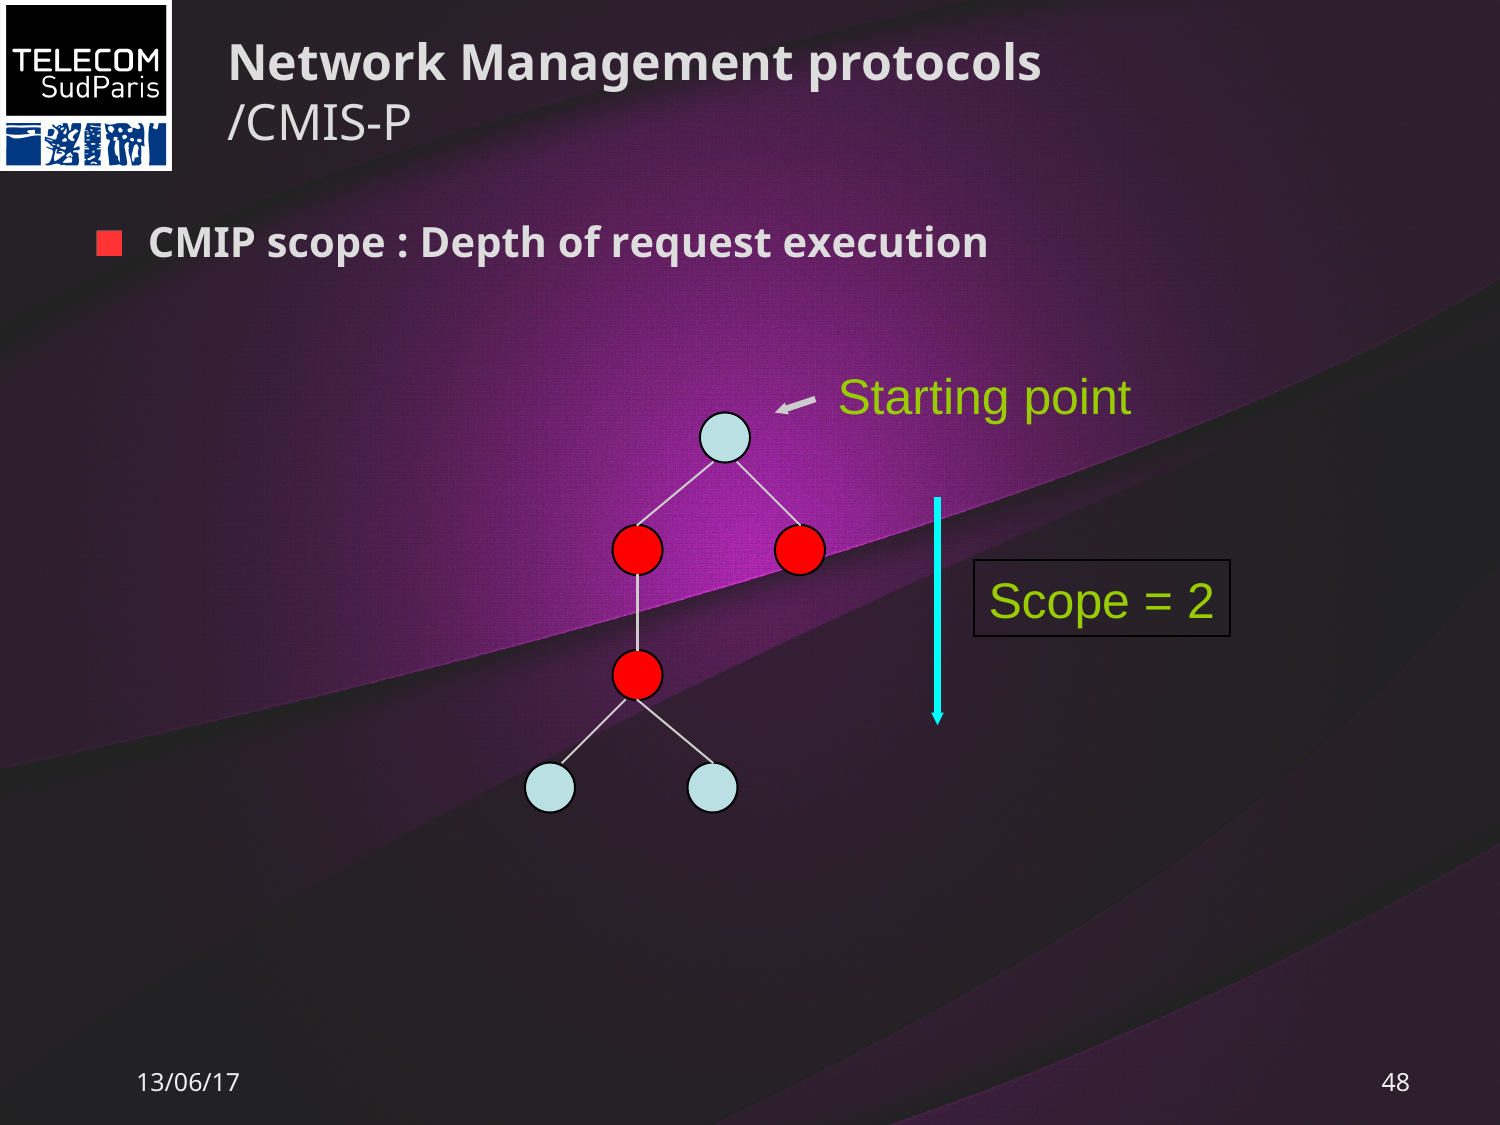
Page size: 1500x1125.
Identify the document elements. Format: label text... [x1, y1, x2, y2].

text_box [687, 762, 738, 813]
text_box [774, 525, 826, 576]
text_box [612, 525, 663, 575]
text_box [524, 762, 576, 813]
text_box [612, 650, 663, 700]
text_box [699, 412, 751, 463]
title Network Management protocols /CMIS-P [212, 30, 1406, 150]
list CMIP scope : Depth of request execution [76, 207, 1427, 977]
text_box Scope = 2 [973, 560, 1230, 636]
text_box Starting point [822, 356, 1147, 432]
picture [0, 0, 1500, 1125]
